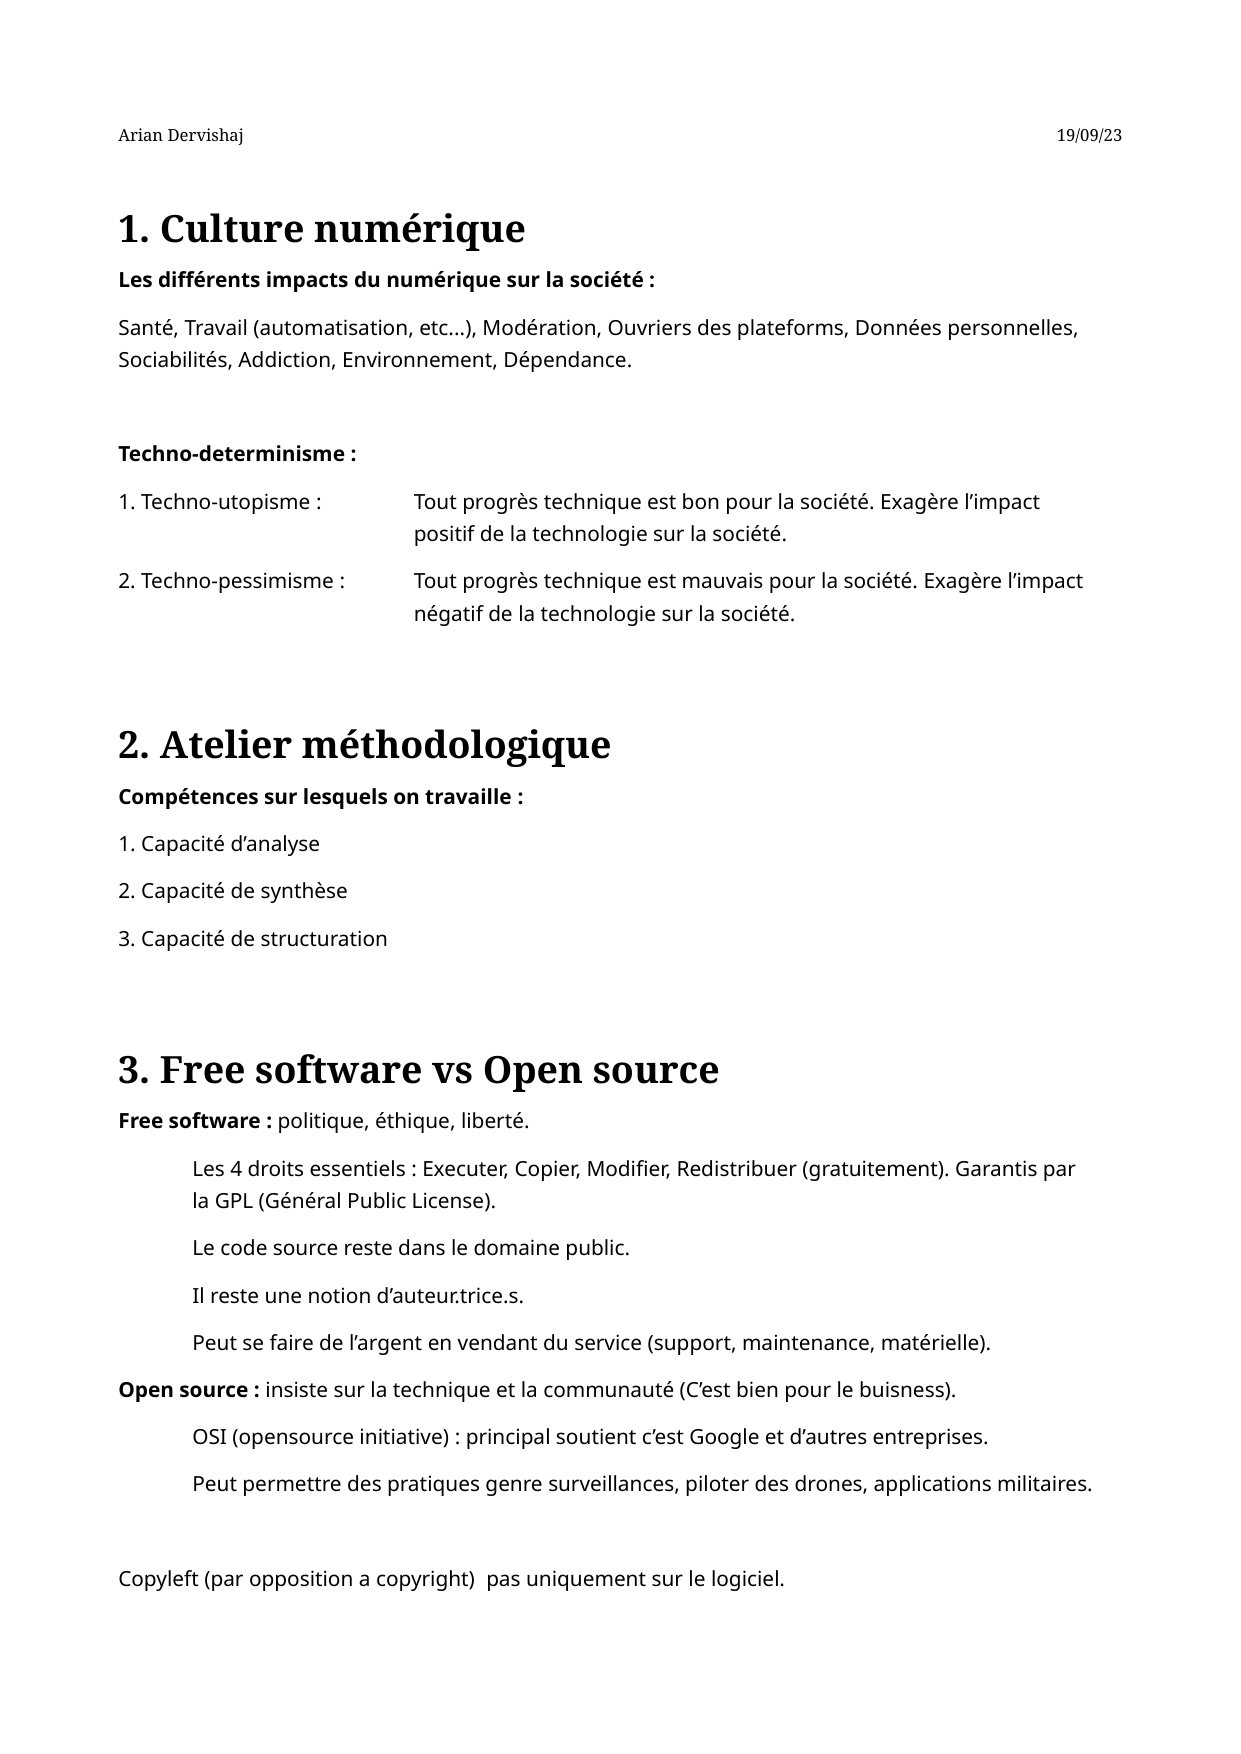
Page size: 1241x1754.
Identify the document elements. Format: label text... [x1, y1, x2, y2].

text Open source : insiste sur la technique et la communauté (C’est bien pour le buisness). [118, 1375, 1122, 1403]
text 3. Capacité de structuration [118, 924, 1122, 952]
text Peut permettre des pratiques genre surveillances, piloter des drones, applications militaires. [118, 1469, 1122, 1498]
text Free software : politique, éthique, liberté. [118, 1107, 1122, 1135]
text Peut se faire de l’argent en vendant du service (support, maintenance, matérielle). [118, 1328, 1122, 1356]
text 1. Capacité d’analyse [118, 829, 1122, 858]
text Techno-determinisme : [118, 439, 1122, 468]
subtitle 3. Free software vs Open source [118, 1043, 1122, 1094]
text Compétences sur lesquels on travaille : [118, 782, 1122, 811]
text 1. Techno-utopisme : Tout progrès technique est bon pour la société. Exagère l’impact positif de la technologie sur la société. [118, 487, 1122, 548]
text Il reste une notion d’auteur.trice.s. [118, 1281, 1122, 1309]
text 2. Techno-pessimisme : Tout progrès technique est mauvais pour la société. Exagère l’impact négatif de la technologie sur la société. [118, 567, 1122, 628]
text OSI (opensource initiative) : principal soutient c’est Google et d’autres entreprises. [118, 1422, 1122, 1451]
text Les 4 droits essentiels : Executer, Copier, Modifier, Redistribuer (gratuitement). Garantis par la GPL (Général Public License). [118, 1154, 1122, 1215]
subtitle 2. Atelier méthodologique [118, 718, 1122, 769]
subtitle 1. Culture numérique [118, 202, 1122, 253]
text Copyleft (par opposition a copyright) pas uniquement sur le logiciel. [118, 1564, 1122, 1592]
text 2. Capacité de synthèse [118, 876, 1122, 905]
text Santé, Travail (automatisation, etc...), Modération, Ouvriers des plateforms, Données personnelles, Sociabilités, Addiction, Environnement, Dépendance. [118, 313, 1122, 374]
text Les différents impacts du numérique sur la société : [118, 265, 1122, 294]
text Le code source reste dans le domaine public. [118, 1233, 1122, 1262]
